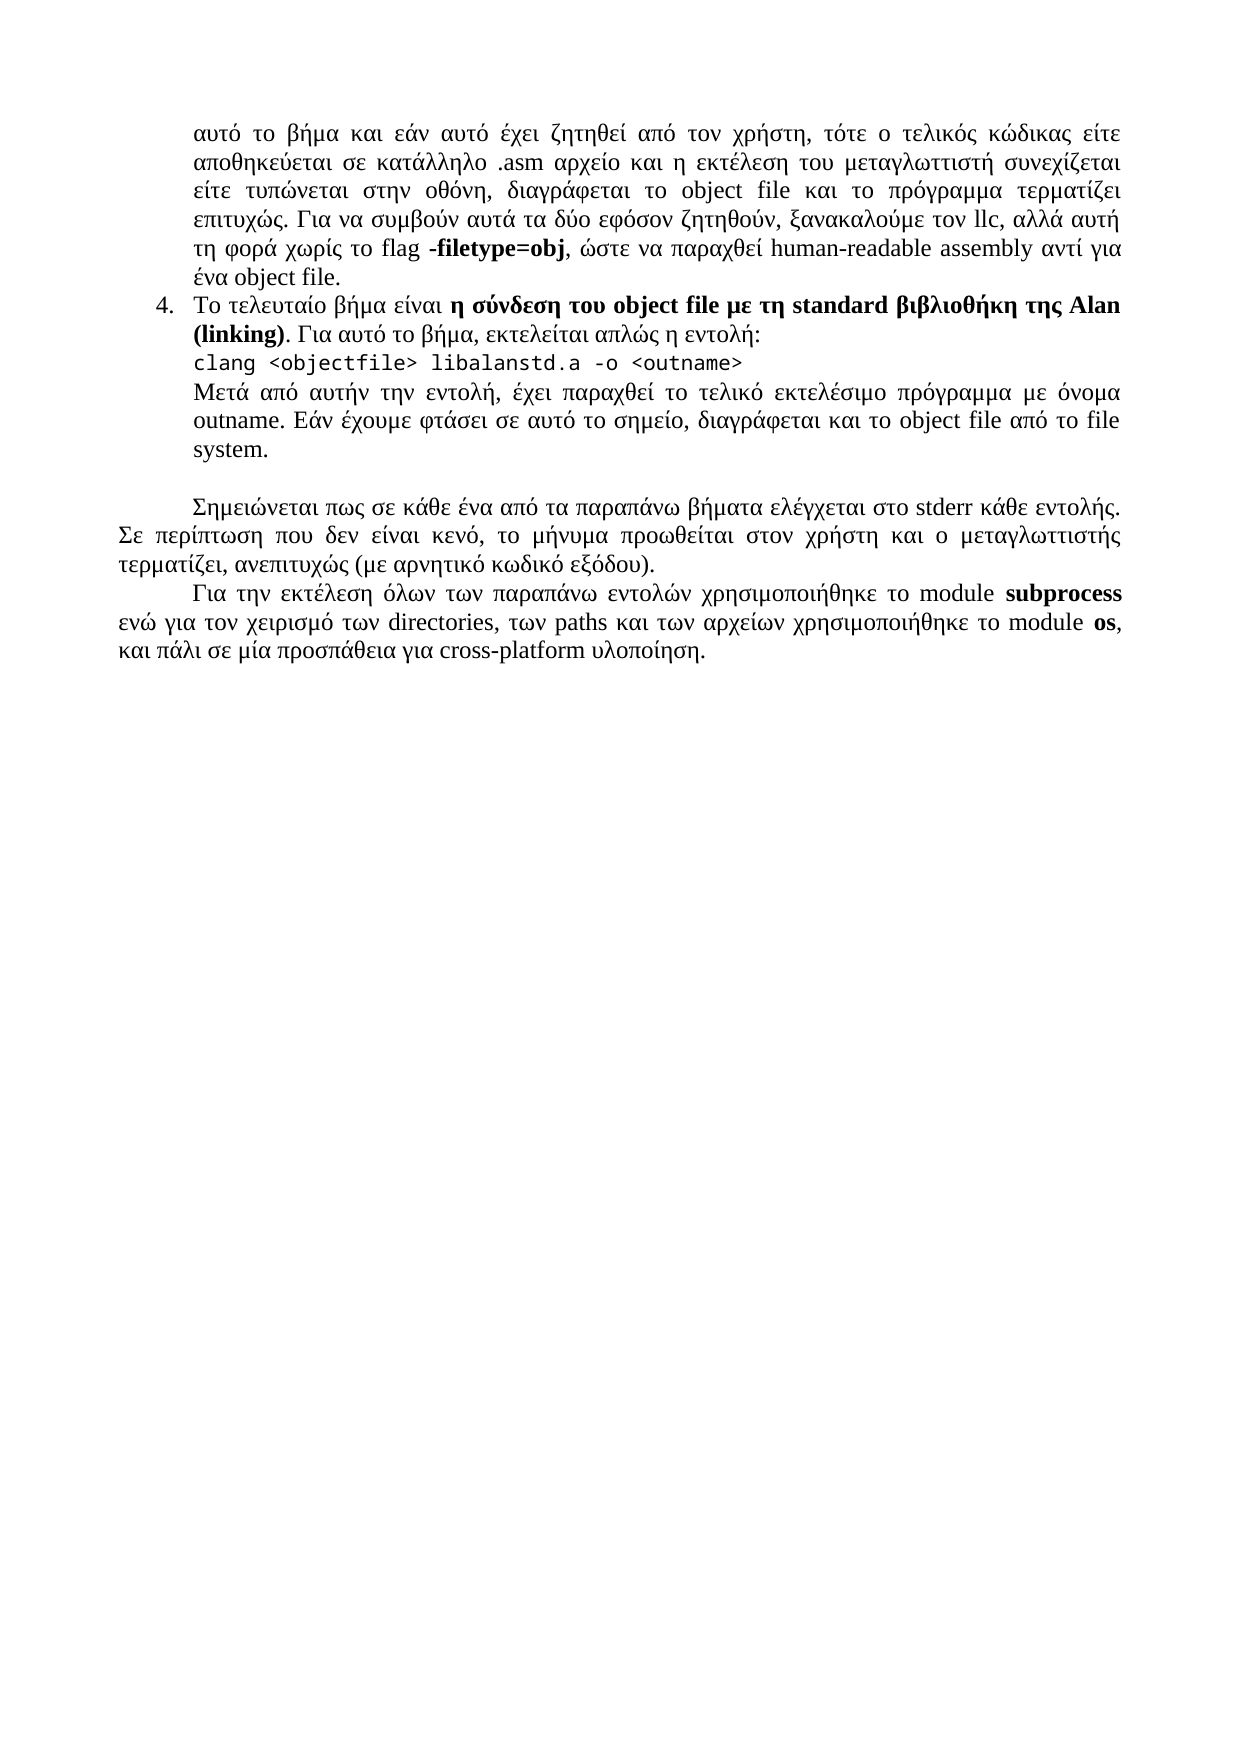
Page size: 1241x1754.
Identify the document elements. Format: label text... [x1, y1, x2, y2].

text Για την εκτέλεση όλων των παραπάνω εντολών χρησιμοποιήθηκε το module subprocess ενώ για τον χειρισμό των directories, των paths και των αρχείων χρησιμοποιήθηκε το module os, και πάλι σε μία προσπάθεια για cross-platform υλοποίηση. [118, 578, 1122, 664]
list Το τελευταίο βήμα είναι η σύνδεση του object file με τη standard βιβλιοθήκη της Alan (linking). Για αυτό το βήμα, εκτελείται απλώς η εντολή: [156, 291, 1122, 348]
list clang <objectfile> libalanstd.a -o <outname> [156, 348, 1122, 377]
list Μετά από αυτήν την εντολή, έχει παραχθεί το τελικό εκτελέσιμο πρόγραμμα με όνομα outname. Εάν έχουμε φτάσει σε αυτό το σημείο, διαγράφεται και το object file από το file system. [156, 377, 1122, 463]
list αυτό το βήμα και εάν αυτό έχει ζητηθεί από τον χρήστη, τότε ο τελικός κώδικας είτε αποθηκεύεται σε κατάλληλο .asm αρχείο και η εκτέλεση του μεταγλωττιστή συνεχίζεται είτε τυπώνεται στην οθόνη, διαγράφεται το object file και το πρόγραμμα τερματίζει επιτυχώς. Για να συμβούν αυτά τα δύο εφόσον ζητηθούν, ξανακαλούμε τον llc, αλλά αυτή τη φορά χωρίς το flag -filetype=obj, ώστε να παραχθεί human-readable assembly αντί για ένα object file. [156, 118, 1122, 291]
text Σημειώνεται πως σε κάθε ένα από τα παραπάνω βήματα ελέγχεται στο stderr κάθε εντολής. Σε περίπτωση που δεν είναι κενό, το μήνυμα προωθείται στον χρήστη και ο μεταγλωττιστής τερματίζει, ανεπιτυχώς (με αρνητικό κωδικό εξόδου). [118, 492, 1122, 578]
